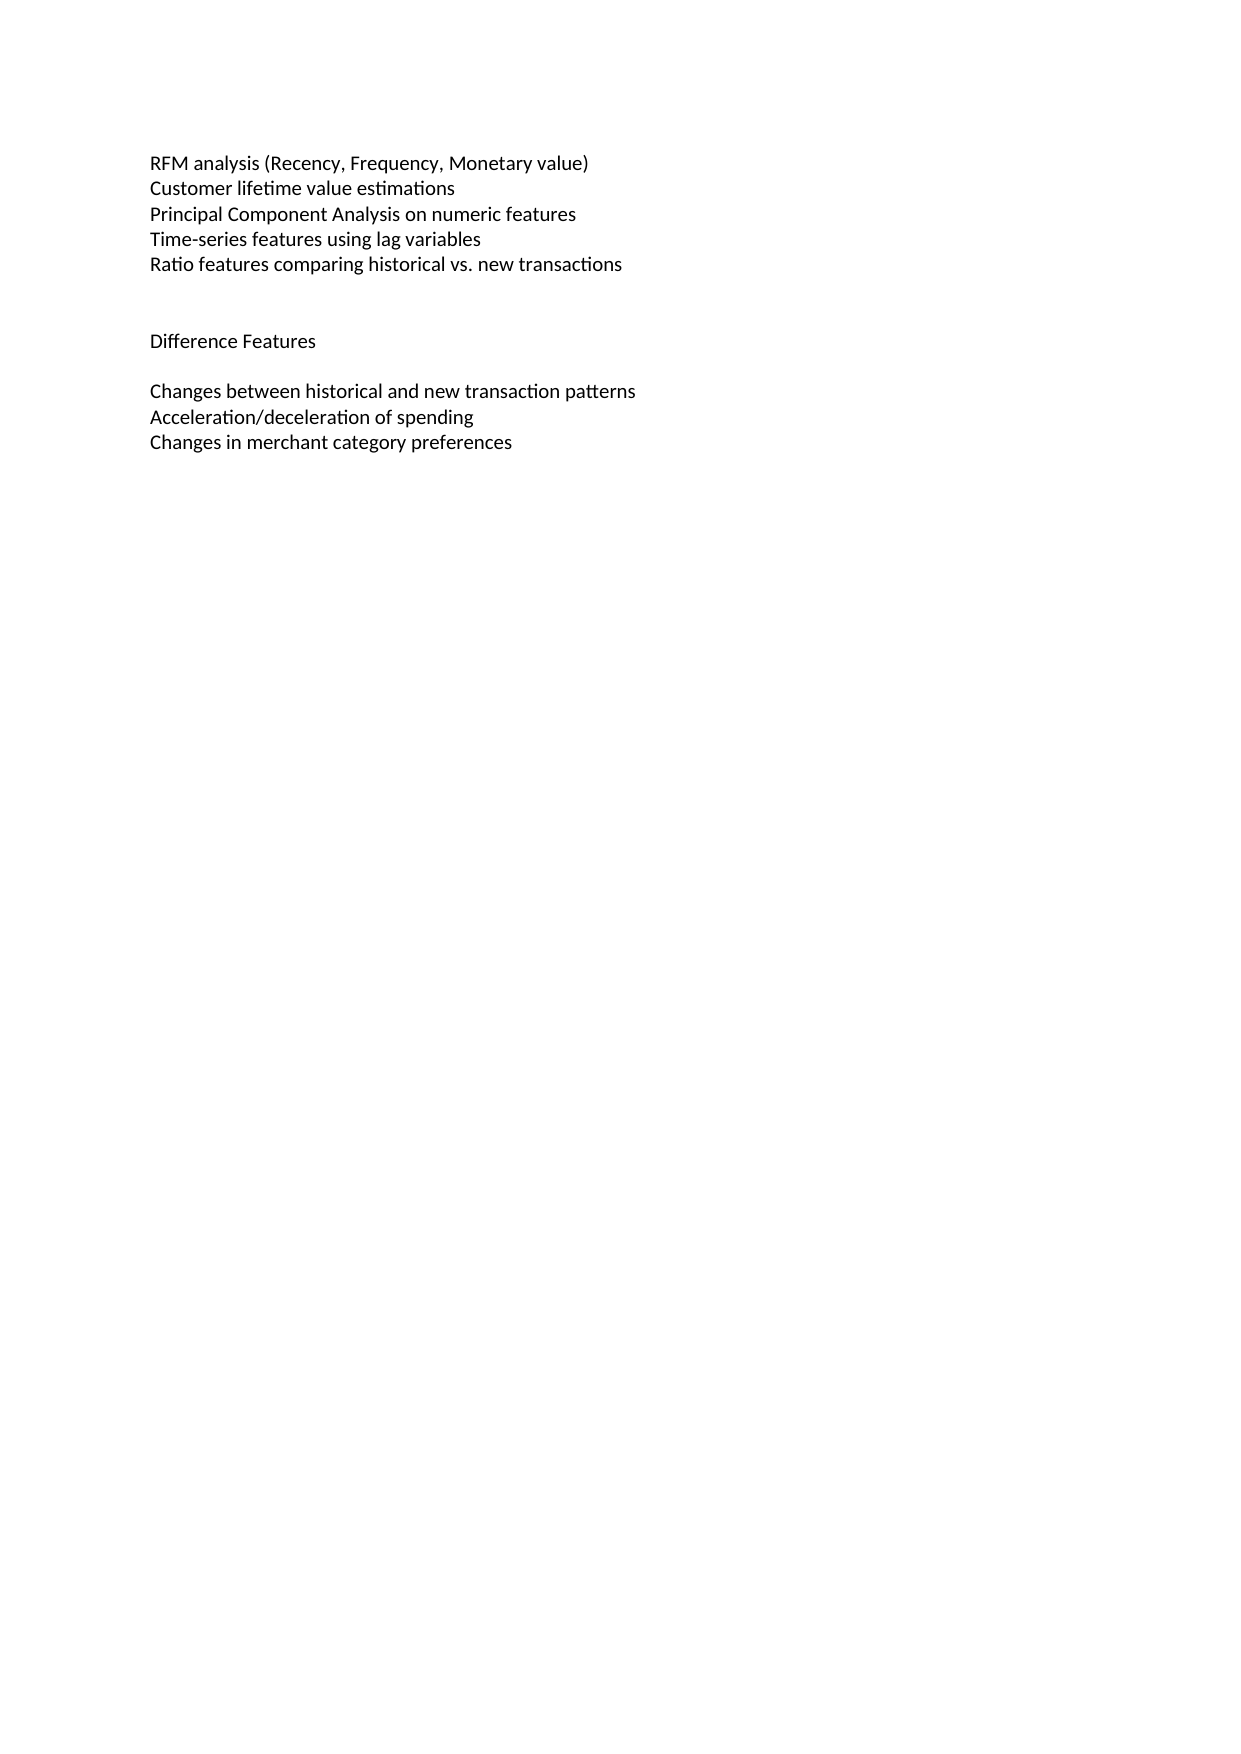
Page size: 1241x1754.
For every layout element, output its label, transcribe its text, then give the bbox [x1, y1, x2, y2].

text Acceleration/deceleration of spending [150, 404, 1090, 429]
text Changes between historical and new transaction patterns [150, 379, 1090, 404]
text Difference Features [150, 328, 1090, 353]
text Customer lifetime value estimations [150, 175, 1090, 201]
text Principal Component Analysis on numeric features [150, 201, 1090, 226]
text Time-series features using lag variables [150, 226, 1090, 252]
text Ratio features comparing historical vs. new transactions [150, 252, 1090, 277]
text Changes in merchant category preferences [150, 429, 1090, 455]
text RFM analysis (Recency, Frequency, Monetary value) [150, 150, 1090, 175]
